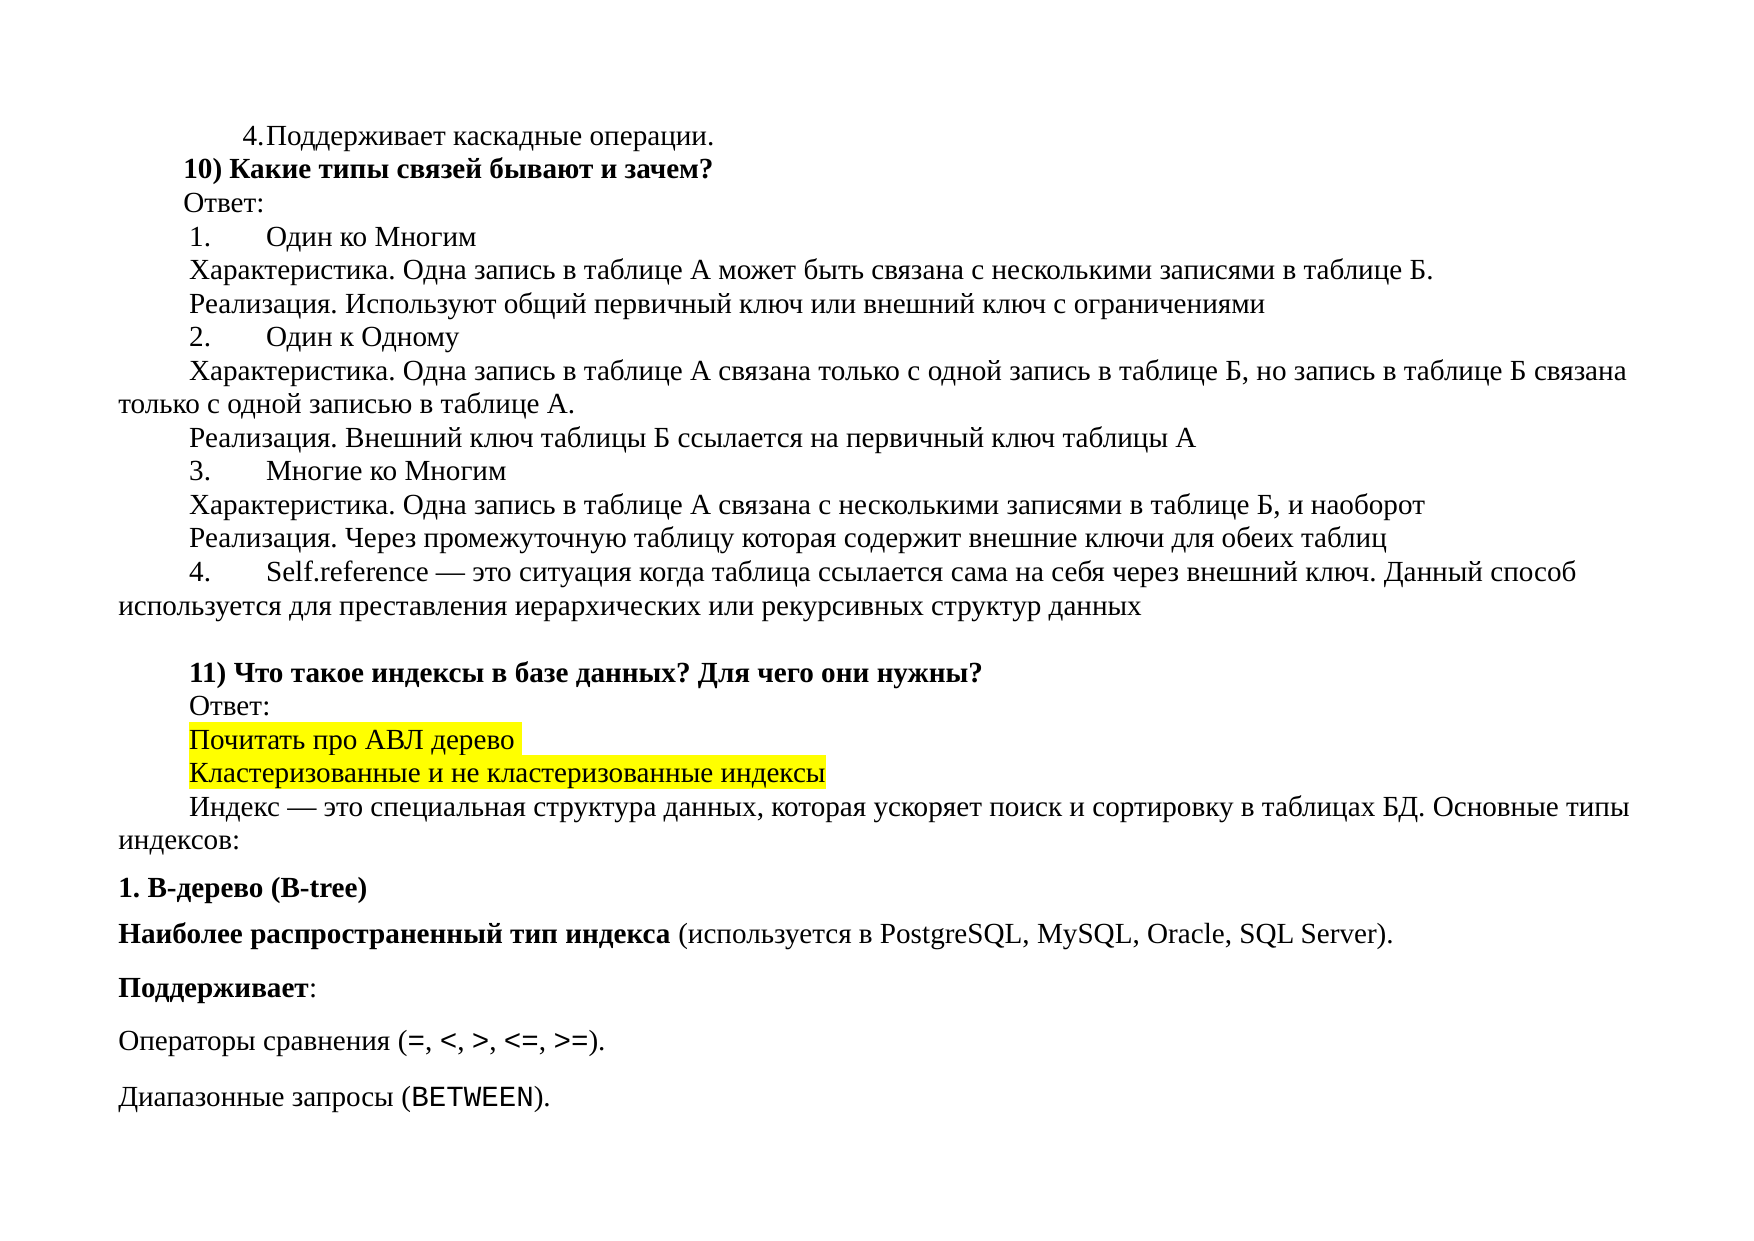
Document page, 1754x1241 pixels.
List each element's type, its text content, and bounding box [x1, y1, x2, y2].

text Наиболее распространенный тип индекса (используется в PostgreSQL, MySQL, Oracle, SQL Server). [118, 917, 1636, 950]
text Индекс — это специальная структура данных, которая ускоряет поиск и сортировку в таблицах БД. Основные типы индексов: [118, 789, 1636, 856]
list Поддерживает каскадные операции. [118, 118, 1636, 152]
text Ответ: [118, 185, 1636, 219]
list Self.reference — это ситуация когда таблица ссылается сама на себя через внешний ключ. Данный способ используется для преставления иерархических или рекурсивных структур данных [118, 554, 1636, 621]
text Почитать про АВЛ дерево [118, 722, 1636, 755]
text 11) Что такое индексы в базе данных? Для чего они нужны? [118, 655, 1636, 688]
subtitle 1. B-дерево (B-tree) [118, 871, 1636, 904]
text Кластеризованные и не кластеризованные индексы [118, 755, 1636, 789]
list Один к Одному [118, 319, 1636, 353]
text Операторы сравнения (=, <, >, <=, >=). [118, 1023, 1636, 1059]
list Один ко Многим [118, 219, 1636, 252]
text Характеристика. Одна запись в таблице А связана с несколькими записями в таблице Б, и наоборот [118, 487, 1636, 521]
text Реализация. Используют общий первичный ключ или внешний ключ с ограничениями [118, 286, 1636, 319]
text 10) Какие типы связей бывают и зачем? [118, 152, 1636, 185]
text Реализация. Внешний ключ таблицы Б ссылается на первичный ключ таблицы А [118, 420, 1636, 453]
text Характеристика. Одна запись в таблице А связана только с одной запись в таблице Б, но запись в таблице Б связана только с одной записью в таблице А. [118, 353, 1636, 420]
list Многие ко Многим [118, 453, 1636, 487]
text Диапазонные запросы (BETWEEN). [118, 1079, 1636, 1115]
text Ответ: [118, 688, 1636, 722]
text Поддерживает: [118, 970, 1636, 1003]
text Характеристика. Одна запись в таблице А может быть связана с несколькими записями в таблице Б. [118, 252, 1636, 286]
text Реализация. Через промежуточную таблицу которая содержит внешние ключи для обеих таблиц [118, 521, 1636, 554]
